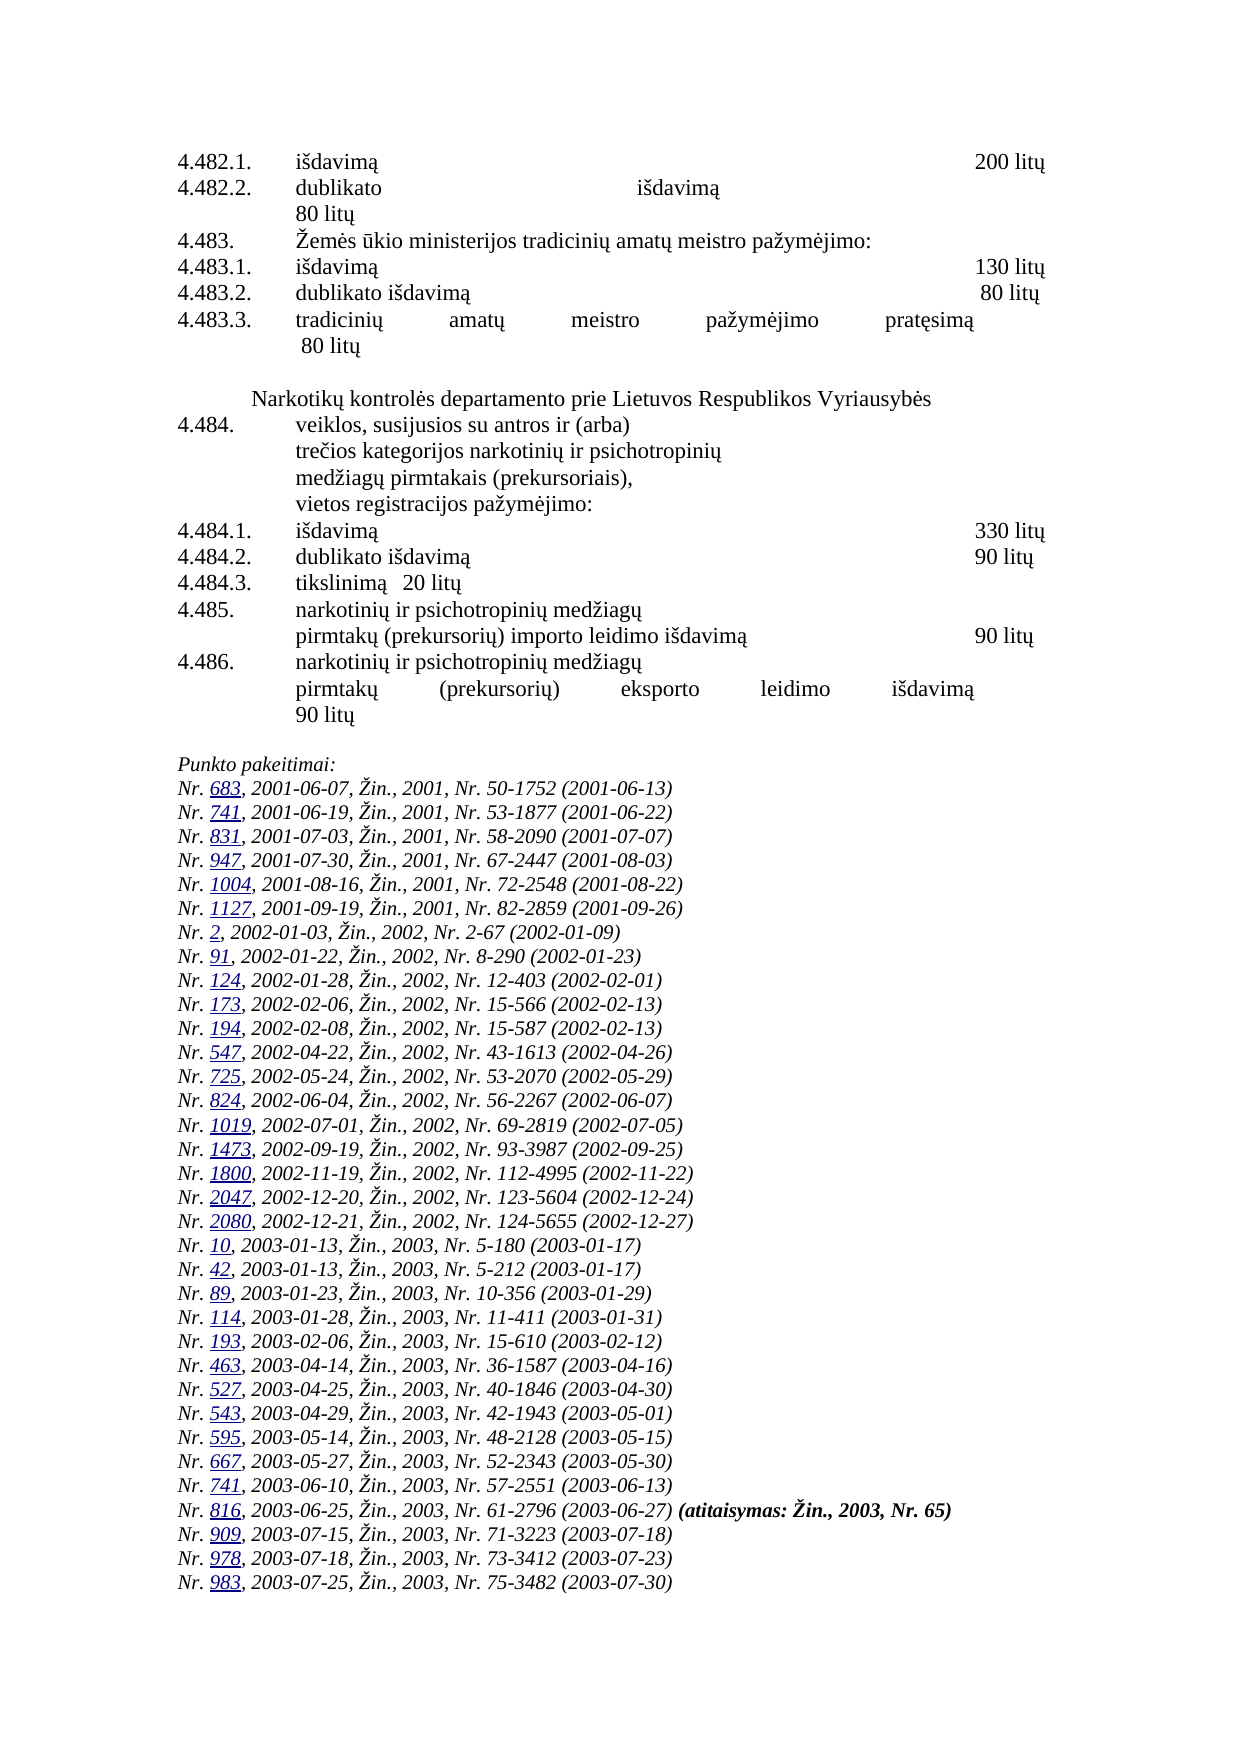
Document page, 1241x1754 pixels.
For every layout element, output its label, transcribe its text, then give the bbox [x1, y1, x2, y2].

text Nr. 947, 2001-07-30, Žin., 2001, Nr. 67-2447 (2001-08-03) [177, 848, 1122, 872]
text 4.483. Žemės ūkio ministerijos tradicinių amatų meistro pažymėjimo: [177, 227, 1122, 253]
text 4.484.2. dublikato išdavimą 90 litų [177, 543, 1122, 569]
text Nr. 741, 2003-06-10, Žin., 2003, Nr. 57-2551 (2003-06-13) [177, 1473, 1122, 1497]
text pirmtakų (prekursorių) eksporto leidimo išdavimą 90 litų [177, 675, 974, 727]
text Nr. 194, 2002-02-08, Žin., 2002, Nr. 15-587 (2002-02-13) [177, 1016, 1122, 1040]
text Nr. 1127, 2001-09-19, Žin., 2001, Nr. 82-2859 (2001-09-26) [177, 896, 1122, 920]
text Nr. 463, 2003-04-14, Žin., 2003, Nr. 36-1587 (2003-04-16) [177, 1353, 1122, 1377]
text Nr. 741, 2001-06-19, Žin., 2001, Nr. 53-1877 (2001-06-22) [177, 800, 1122, 824]
text Nr. 725, 2002-05-24, Žin., 2002, Nr. 53-2070 (2002-05-29) [177, 1064, 1122, 1088]
text Nr. 1800, 2002-11-19, Žin., 2002, Nr. 112-4995 (2002-11-22) [177, 1161, 1122, 1185]
text Nr. 42, 2003-01-13, Žin., 2003, Nr. 5-212 (2003-01-17) [177, 1257, 1122, 1281]
text 4.484.1. išdavimą 330 litų [177, 517, 1122, 543]
text Nr. 547, 2002-04-22, Žin., 2002, Nr. 43-1613 (2002-04-26) [177, 1040, 1122, 1064]
text 4.483.1. išdavimą 130 litų [177, 253, 1122, 279]
text Nr. 983, 2003-07-25, Žin., 2003, Nr. 75-3482 (2003-07-30) [177, 1570, 1122, 1594]
text pirmtakų (prekursorių) importo leidimo išdavimą 90 litų [177, 622, 1122, 648]
text Nr. 2, 2002-01-03, Žin., 2002, Nr. 2-67 (2002-01-09) [177, 920, 1122, 944]
text Nr. 193, 2003-02-06, Žin., 2003, Nr. 15-610 (2003-02-12) [177, 1329, 1122, 1353]
text 4.484.3. tikslinimą 20 litų [177, 569, 1122, 596]
text Nr. 1473, 2002-09-19, Žin., 2002, Nr. 93-3987 (2002-09-25) [177, 1137, 1122, 1161]
text vietos registracijos pažymėjimo: [177, 490, 1122, 517]
text Nr. 1019, 2002-07-01, Žin., 2002, Nr. 69-2819 (2002-07-05) [177, 1112, 1122, 1137]
text Nr. 978, 2003-07-18, Žin., 2003, Nr. 73-3412 (2003-07-23) [177, 1546, 1122, 1570]
text Nr. 124, 2002-01-28, Žin., 2002, Nr. 12-403 (2002-02-01) [177, 968, 1122, 992]
text 4.483.2. dublikato išdavimą 80 litų [177, 279, 1122, 306]
text Nr. 816, 2003-06-25, Žin., 2003, Nr. 61-2796 (2003-06-27) (atitaisymas: Žin., 2003, Nr. 65) [177, 1497, 1122, 1522]
text Nr. 683, 2001-06-07, Žin., 2001, Nr. 50-1752 (2001-06-13) [177, 776, 1122, 800]
text Nr. 824, 2002-06-04, Žin., 2002, Nr. 56-2267 (2002-06-07) [177, 1088, 1122, 1112]
text Nr. 527, 2003-04-25, Žin., 2003, Nr. 40-1846 (2003-04-30) [177, 1377, 1122, 1401]
text medžiagų pirmtakais (prekursoriais), [177, 464, 1122, 490]
text Nr. 173, 2002-02-06, Žin., 2002, Nr. 15-566 (2002-02-13) [177, 992, 1122, 1016]
text 4.483.3. tradicinių amatų meistro pažymėjimo pratęsimą 80 litų [177, 306, 974, 358]
text Nr. 831, 2001-07-03, Žin., 2001, Nr. 58-2090 (2001-07-07) [177, 824, 1122, 848]
text Nr. 91, 2002-01-22, Žin., 2002, Nr. 8-290 (2002-01-23) [177, 944, 1122, 968]
text Nr. 10, 2003-01-13, Žin., 2003, Nr. 5-180 (2003-01-17) [177, 1233, 1122, 1257]
text 4.482.1. išdavimą 200 litų [177, 148, 1122, 174]
text 4.486. narkotinių ir psichotropinių medžiagų [177, 648, 1122, 675]
text Nr. 114, 2003-01-28, Žin., 2003, Nr. 11-411 (2003-01-31) [177, 1305, 1122, 1329]
text trečios kategorijos narkotinių ir psichotropinių [177, 438, 1122, 464]
text 4.485. narkotinių ir psichotropinių medžiagų [177, 596, 1122, 622]
text Nr. 2047, 2002-12-20, Žin., 2002, Nr. 123-5604 (2002-12-24) [177, 1185, 1122, 1209]
text Nr. 909, 2003-07-15, Žin., 2003, Nr. 71-3223 (2003-07-18) [177, 1522, 1122, 1546]
text Nr. 2080, 2002-12-21, Žin., 2002, Nr. 124-5655 (2002-12-27) [177, 1209, 1122, 1233]
text Nr. 667, 2003-05-27, Žin., 2003, Nr. 52-2343 (2003-05-30) [177, 1449, 1122, 1473]
text Nr. 1004, 2001-08-16, Žin., 2001, Nr. 72-2548 (2001-08-22) [177, 872, 1122, 896]
text Nr. 543, 2003-04-29, Žin., 2003, Nr. 42-1943 (2003-05-01) [177, 1401, 1122, 1425]
text Narkotikų kontrolės departamento prie Lietuvos Respublikos Vyriausybės [177, 385, 1122, 411]
text 4.484. veiklos, susijusios su antros ir (arba) [177, 411, 1122, 438]
text Nr. 595, 2003-05-14, Žin., 2003, Nr. 48-2128 (2003-05-15) [177, 1425, 1122, 1449]
text Nr. 89, 2003-01-23, Žin., 2003, Nr. 10-356 (2003-01-29) [177, 1281, 1122, 1305]
text Punkto pakeitimai: [177, 752, 1122, 776]
text 4.482.2. dublikato išdavimą 80 litų [177, 174, 974, 227]
